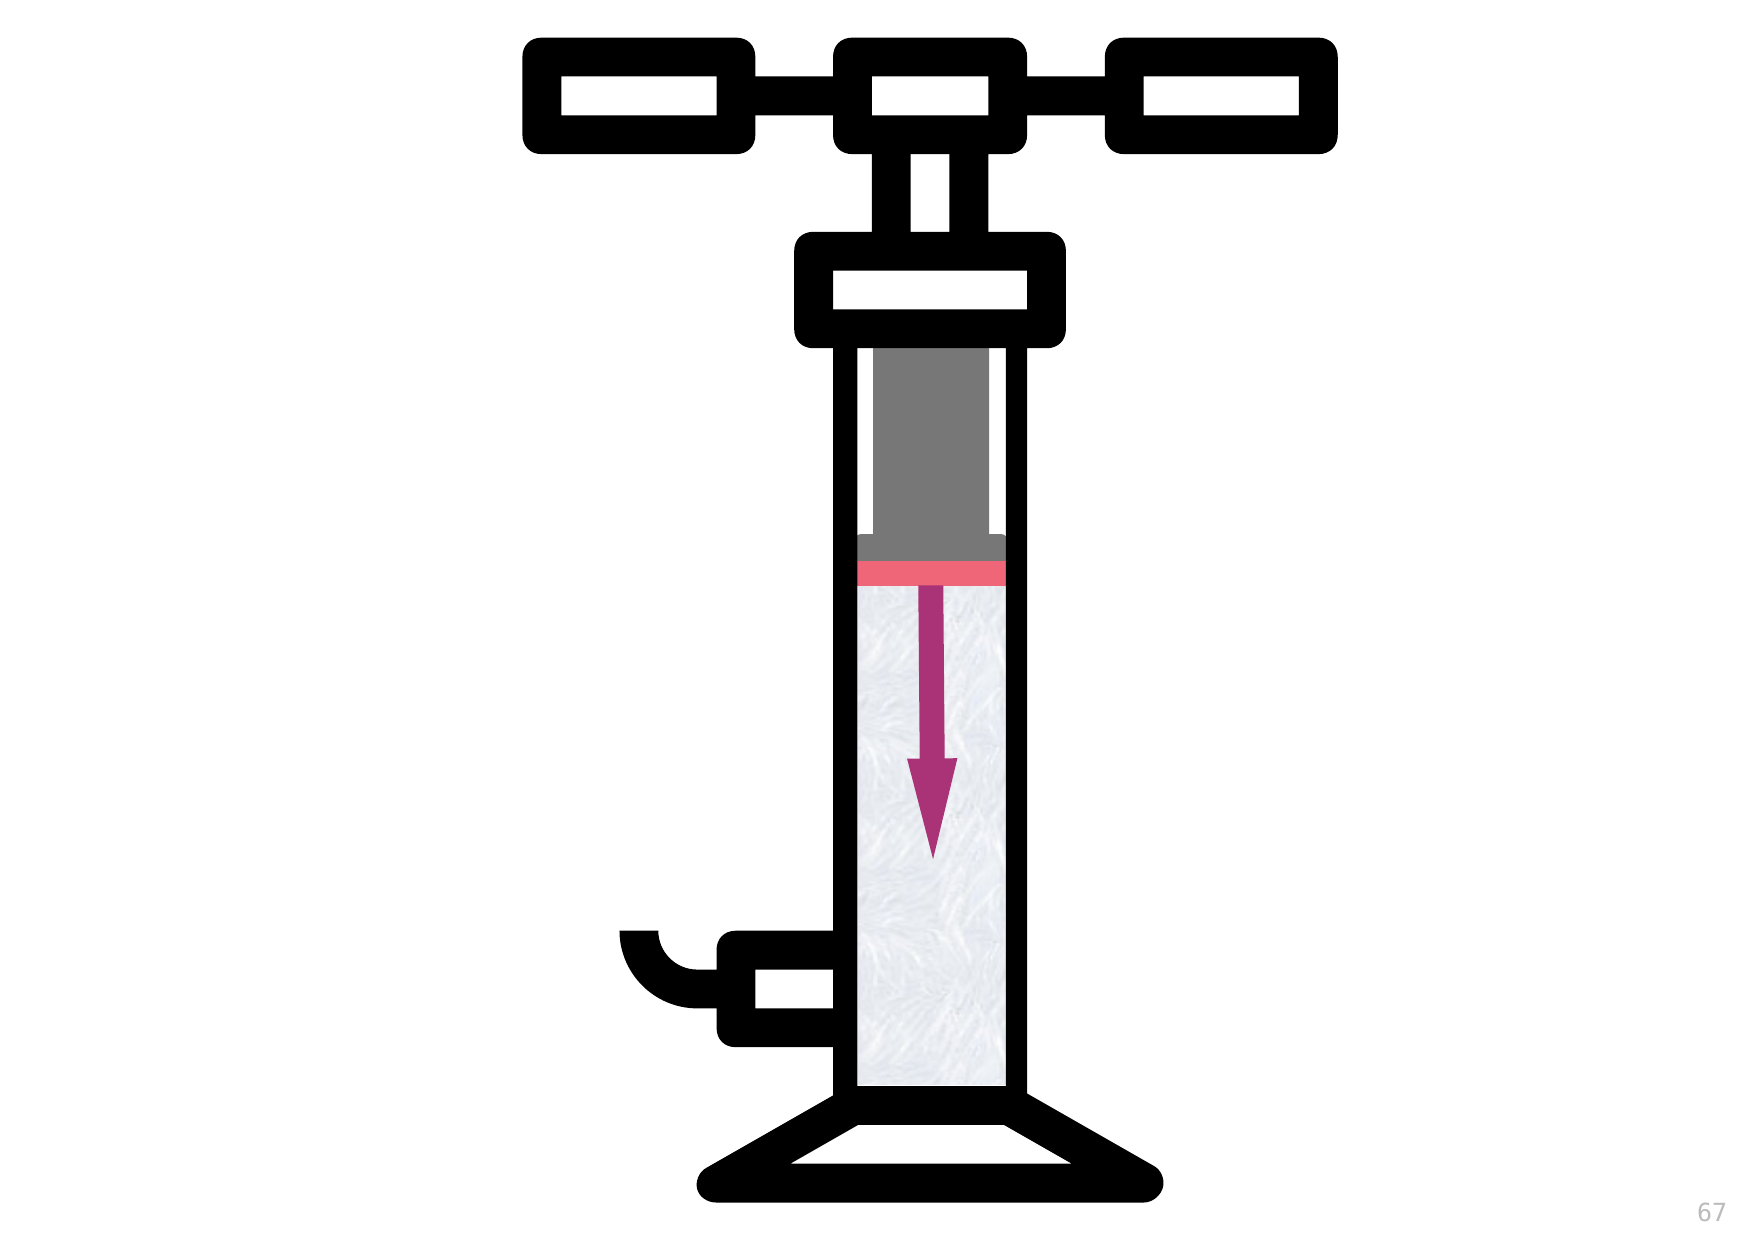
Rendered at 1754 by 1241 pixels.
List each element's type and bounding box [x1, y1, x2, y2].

picture [521, 36, 1339, 1204]
